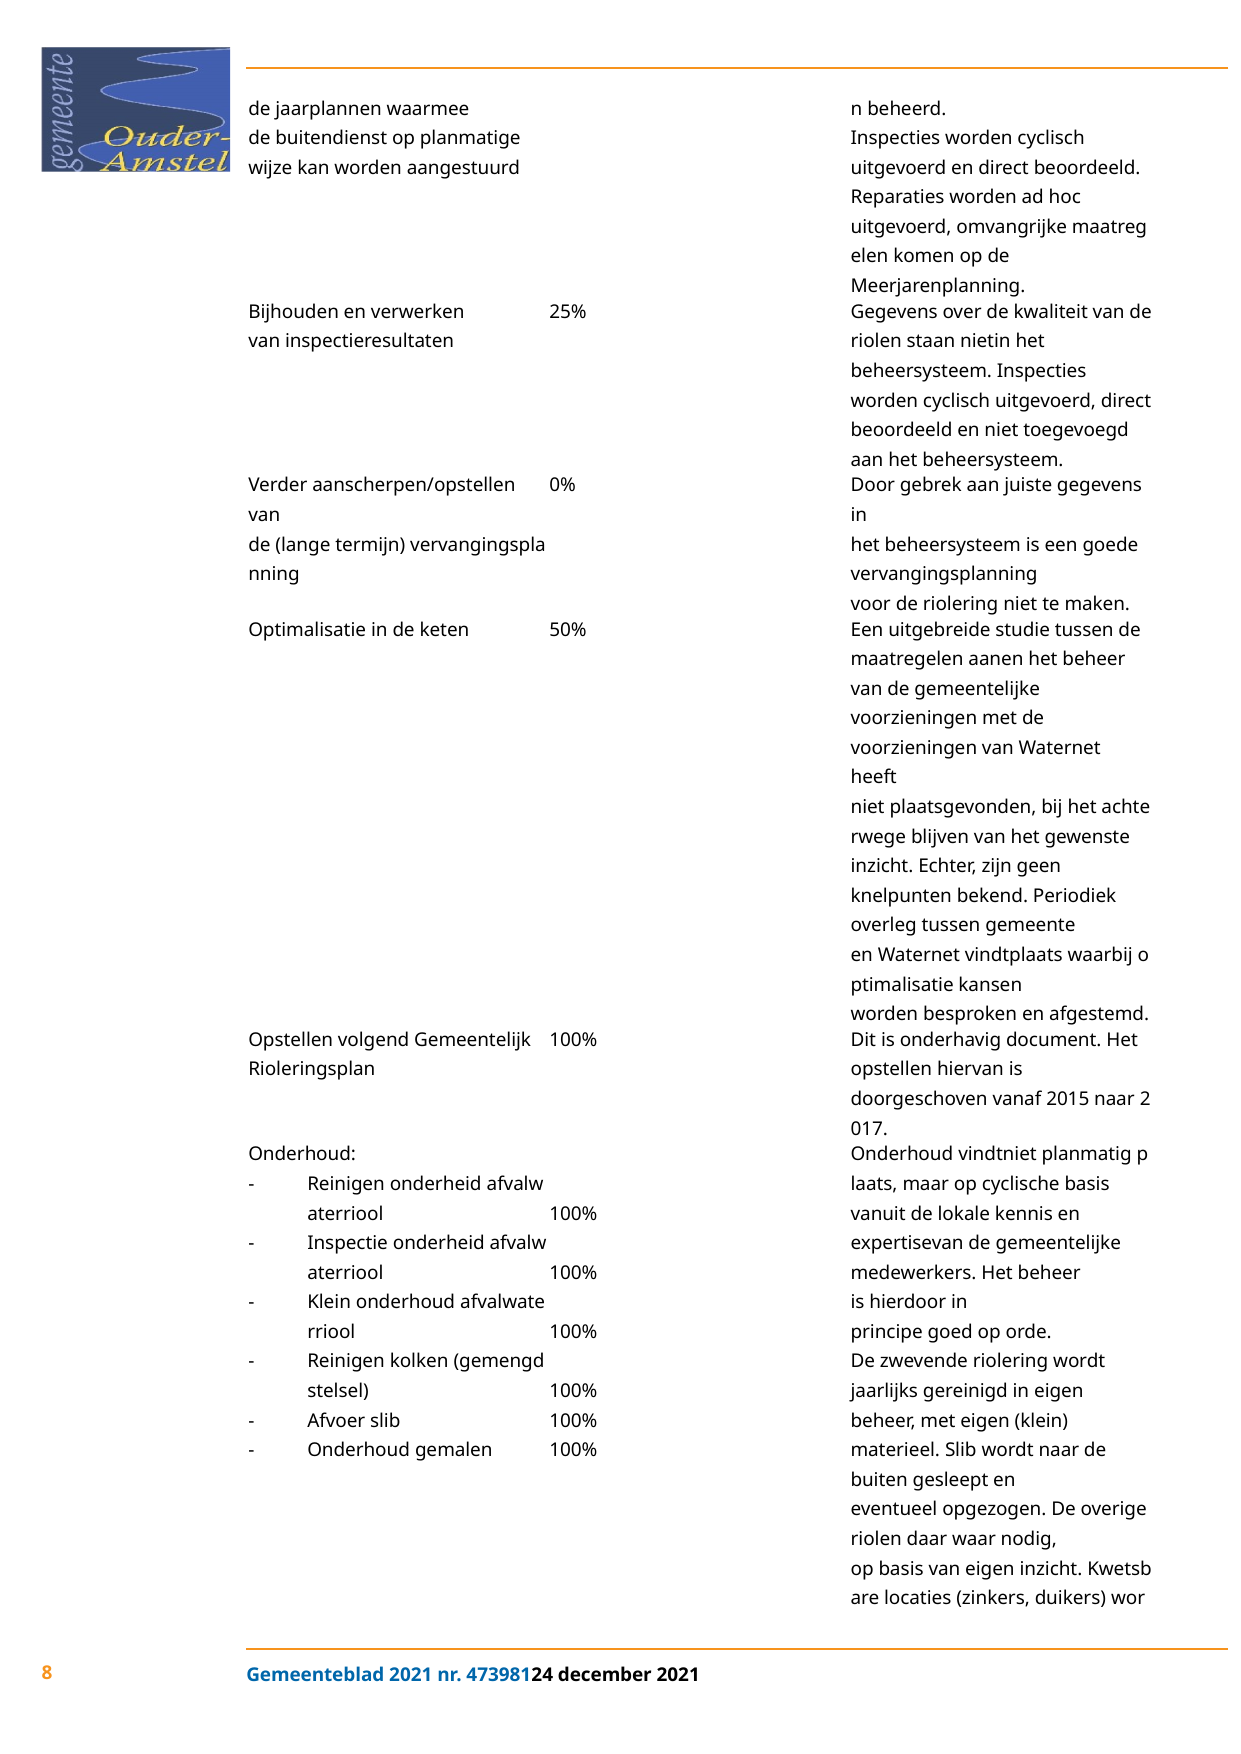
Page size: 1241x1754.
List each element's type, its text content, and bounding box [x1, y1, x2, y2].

table_cell Onderhoud: Reinigen onderheid afvalwaterriool Inspectie onderheid afvalwaterriool Klein onderhoud afvalwaterriool Reinigen kolken (gemengd stelsel) Afvoer slib Onderhoud gemalen [248, 1141, 549, 1610]
table_cell Verder aanscherpen/opstellen van de (lange termijn) vervangingsplanning [248, 472, 549, 616]
table_cell Dit is onderhavig document. Het opstellen hiervan is doorgeschoven vanaf 2015 naar 2017. [850, 1026, 1152, 1141]
table_cell 25% [549, 298, 850, 472]
table_cell 100% 100% 100% 100% 100% 100% [549, 1141, 850, 1610]
table_cell Optimalisatie in de keten [248, 616, 549, 1026]
table_cell Onderhoud vindtniet planmatig plaats, maar op cyclische basis vanuit de lokale kennis en expertisevan de gemeentelijke medewerkers. Het beheer is hierdoor in principe goed op orde. De zwevende riolering wordt jaarlijks gereinigd in eigen beheer, met eigen (klein) materieel. Slib wordt naar de buiten gesleept en eventueel opgezogen. De overige riolen daar waar nodig, op basis van eigen inzicht. Kwetsbare locaties (zinkers, duikers) wor [850, 1141, 1152, 1610]
table_cell de jaarplannen waarmee de buitendienst op planmatige wijze kan worden aangestuurd [248, 95, 549, 298]
table_cell Door gebrek aan juiste gegevens in het beheersysteem is een goede vervangingsplanning voor de riolering niet te maken. [850, 472, 1152, 616]
table_cell Gegevens over de kwaliteit van de riolen staan nietin het beheersysteem. Inspecties worden cyclisch uitgevoerd, direct beoordeeld en niet toegevoegd aan het beheersysteem. [850, 298, 1152, 472]
table_cell 100% [549, 1026, 850, 1141]
table_cell n beheerd. Inspecties worden cyclisch uitgevoerd en direct beoordeeld. Reparaties worden ad hoc uitgevoerd, omvangrijke maatregelen komen op de Meerjarenplanning. [850, 95, 1152, 298]
table_cell Een uitgebreide studie tussen de maatregelen aanen het beheer van de gemeentelijke voorzieningen met de voorzieningen van Waternet heeft niet plaatsgevonden, bij het achterwege blijven van het gewenste inzicht. Echter, zijn geen knelpunten bekend. Periodiek overleg tussen gemeente en Waternet vindtplaats waarbij optimalisatie kansen worden besproken en afgestemd. [850, 616, 1152, 1026]
table_cell Bijhouden en verwerken van inspectieresultaten [248, 298, 549, 472]
table_cell [549, 95, 850, 298]
table_cell 50% [549, 616, 850, 1026]
table_cell Opstellen volgend Gemeentelijk Rioleringsplan [248, 1026, 549, 1141]
table_cell 0% [549, 472, 850, 616]
picture [41, 47, 231, 172]
